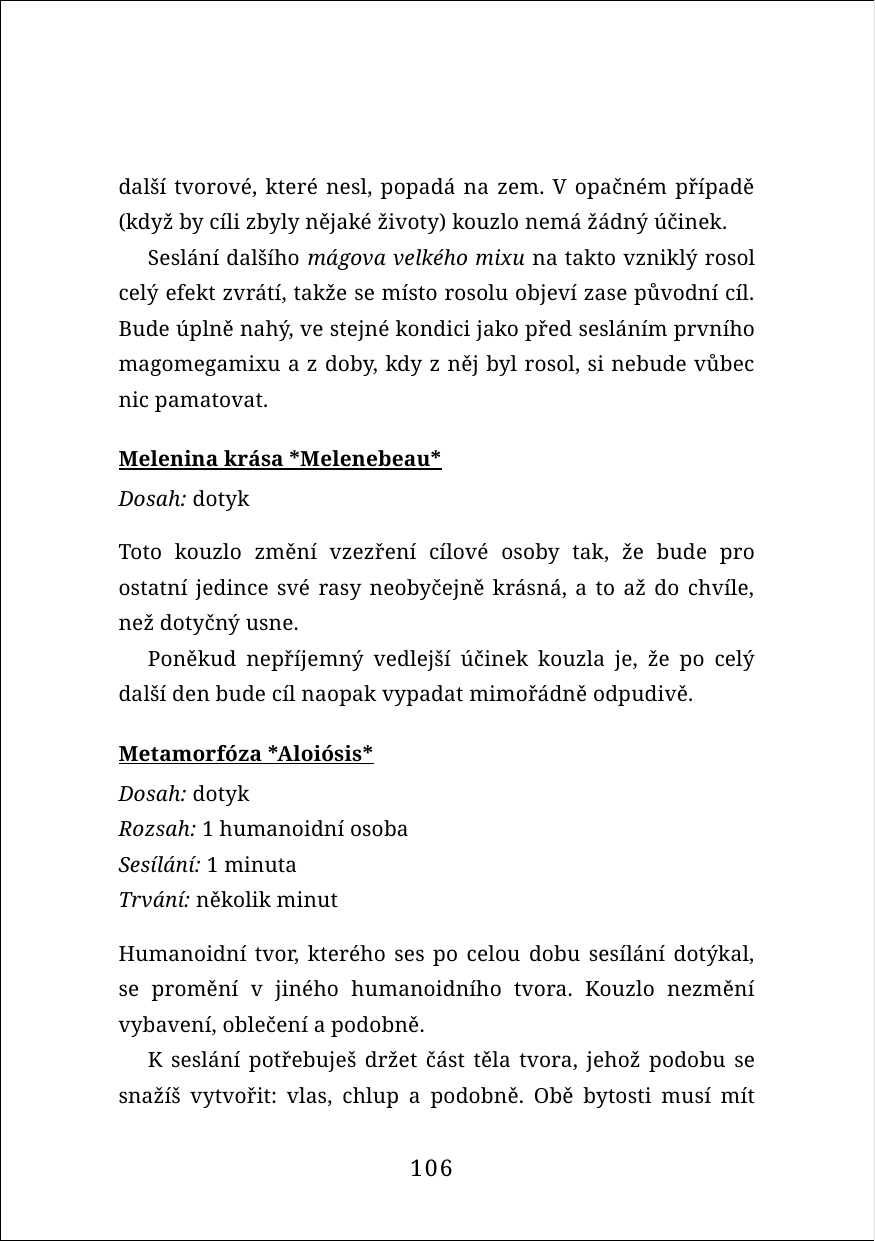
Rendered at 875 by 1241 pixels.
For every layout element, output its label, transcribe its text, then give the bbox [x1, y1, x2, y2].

text Toto kouzlo změní vzezření cílové osoby tak, že bude pro ostatní jedince své rasy neobyčejně krásná, a to až do chvíle, než dotyčný usne. Poněkud nepříjemný vedlejší účinek kouzla je, že po celý další den bude cíl naopak vypadat mimořádně odpudivě. [118, 537, 756, 708]
text další tvorové, které nesl, popadá na zem. V opačném případě (když by cíli zbyly nějaké životy) kouzlo nemá žádný účinek. Seslání dalšího mágova velkého mixu na takto vzniklý rosol celý efekt zvrátí, takže se místo rosolu objeví zase původní cíl. Bude úplně nahý, ve stejné kondici jako před sesláním prvního magomegamixu a z doby, kdy z něj byl rosol, si nebude vůbec nic pamatovat. [118, 172, 756, 413]
text Dosah: dotyk Rozsah: 1 humanoidní osoba Sesílání: 1 minuta Trvání: několik minut [118, 779, 756, 914]
subtitle Melenina krása *Melenebeau* [118, 444, 756, 472]
text Humanoidní tvor, kterého ses po celou dobu sesílání dotýkal, se promění v jiného humanoidního tvora. Kouzlo nezmění vybavení, oblečení a podobně. K seslání potřebuješ držet část těla tvora, jehož podobu se snažíš vytvořit: vlas, chlup a podobně. Obě bytosti musí mít [118, 939, 756, 1109]
subtitle Metamorfóza *Aloiósis* [118, 739, 756, 767]
text Dosah: dotyk [118, 484, 756, 513]
